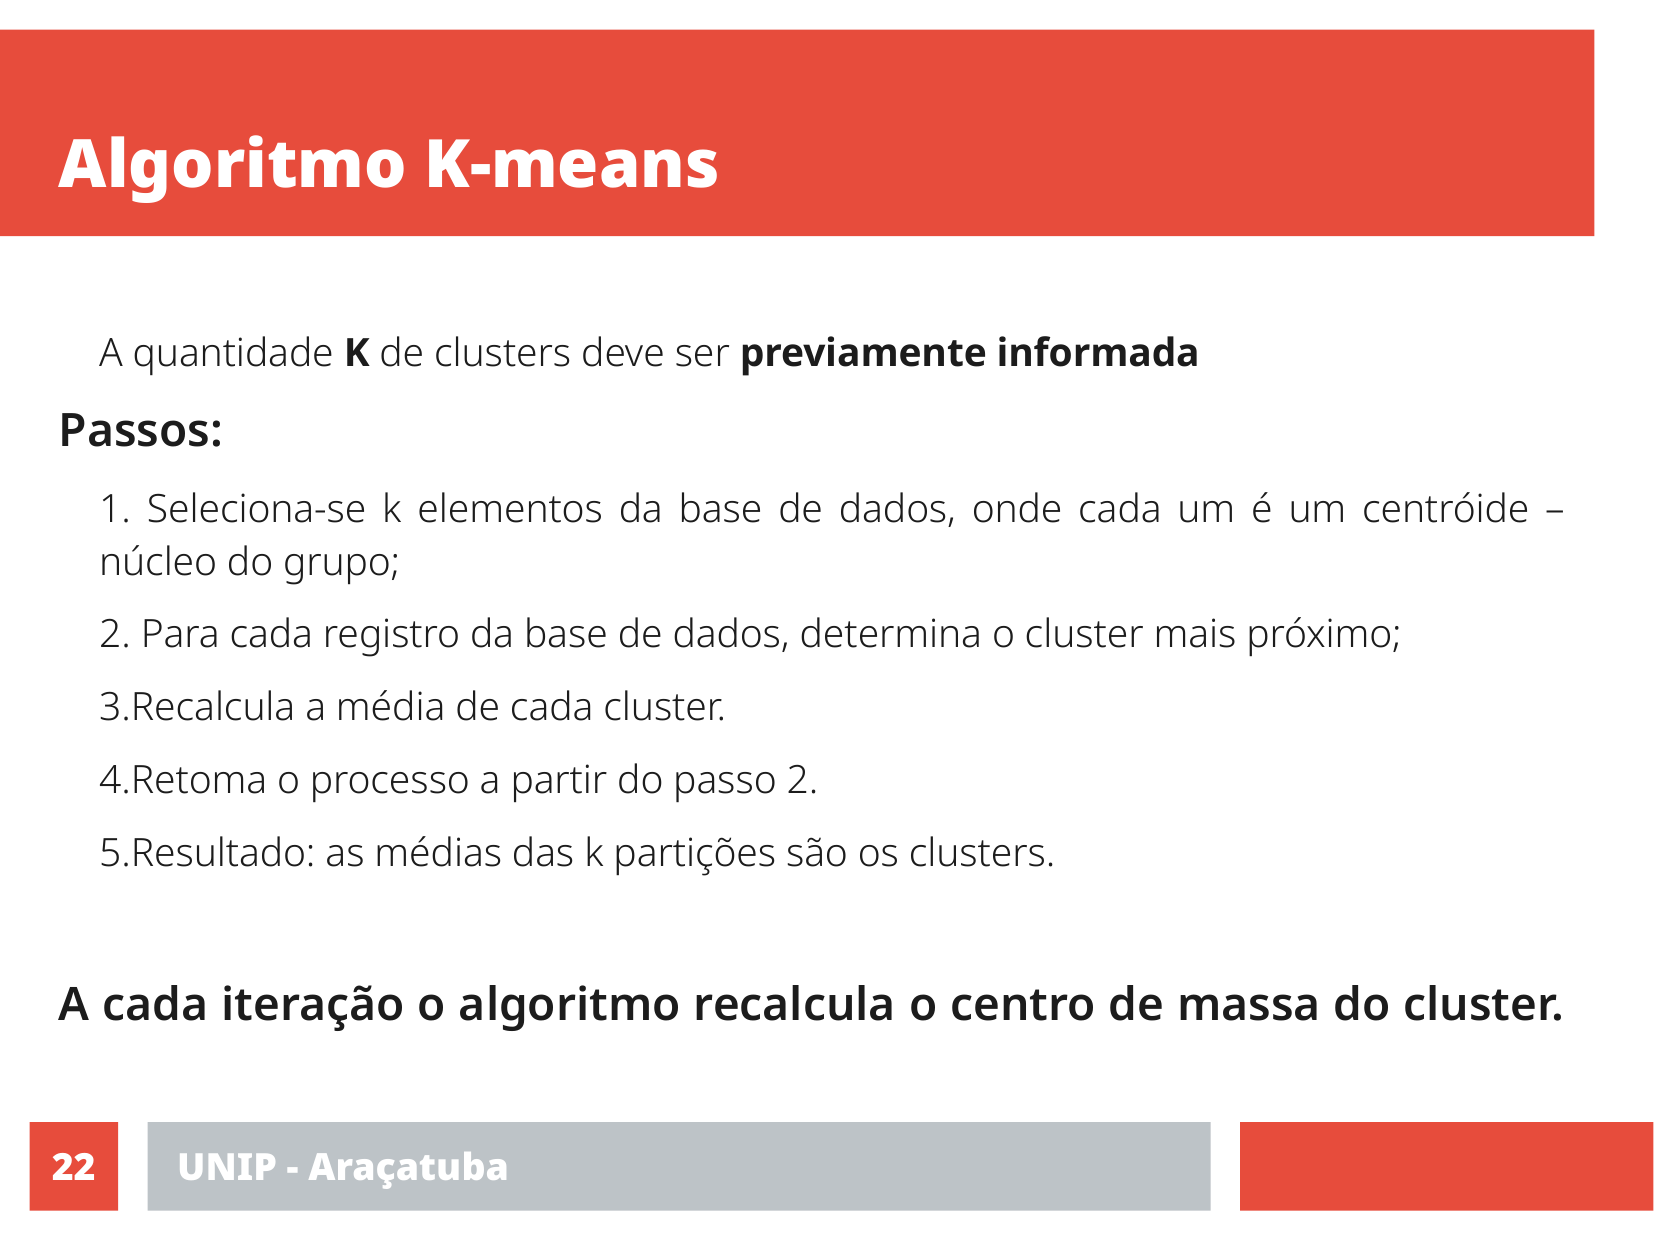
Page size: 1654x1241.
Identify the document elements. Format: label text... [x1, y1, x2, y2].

title Algoritmo K-means [59, 59, 1595, 207]
list A quantidade K de clusters deve ser previamente informada Passos: 1. Seleciona-se k elementos da base de dados, onde cada um é um centróide – núcleo do grupo; 2. Para cada registro da base de dados, determina o cluster mais próximo; 3.Recalcula a média de cada cluster. 4.Retoma o processo a partir do passo 2. 5.Resultado: as médias das k partições são os clusters. A cada iteração o algoritmo recalcula o centro de massa do cluster. [59, 324, 1565, 1093]
